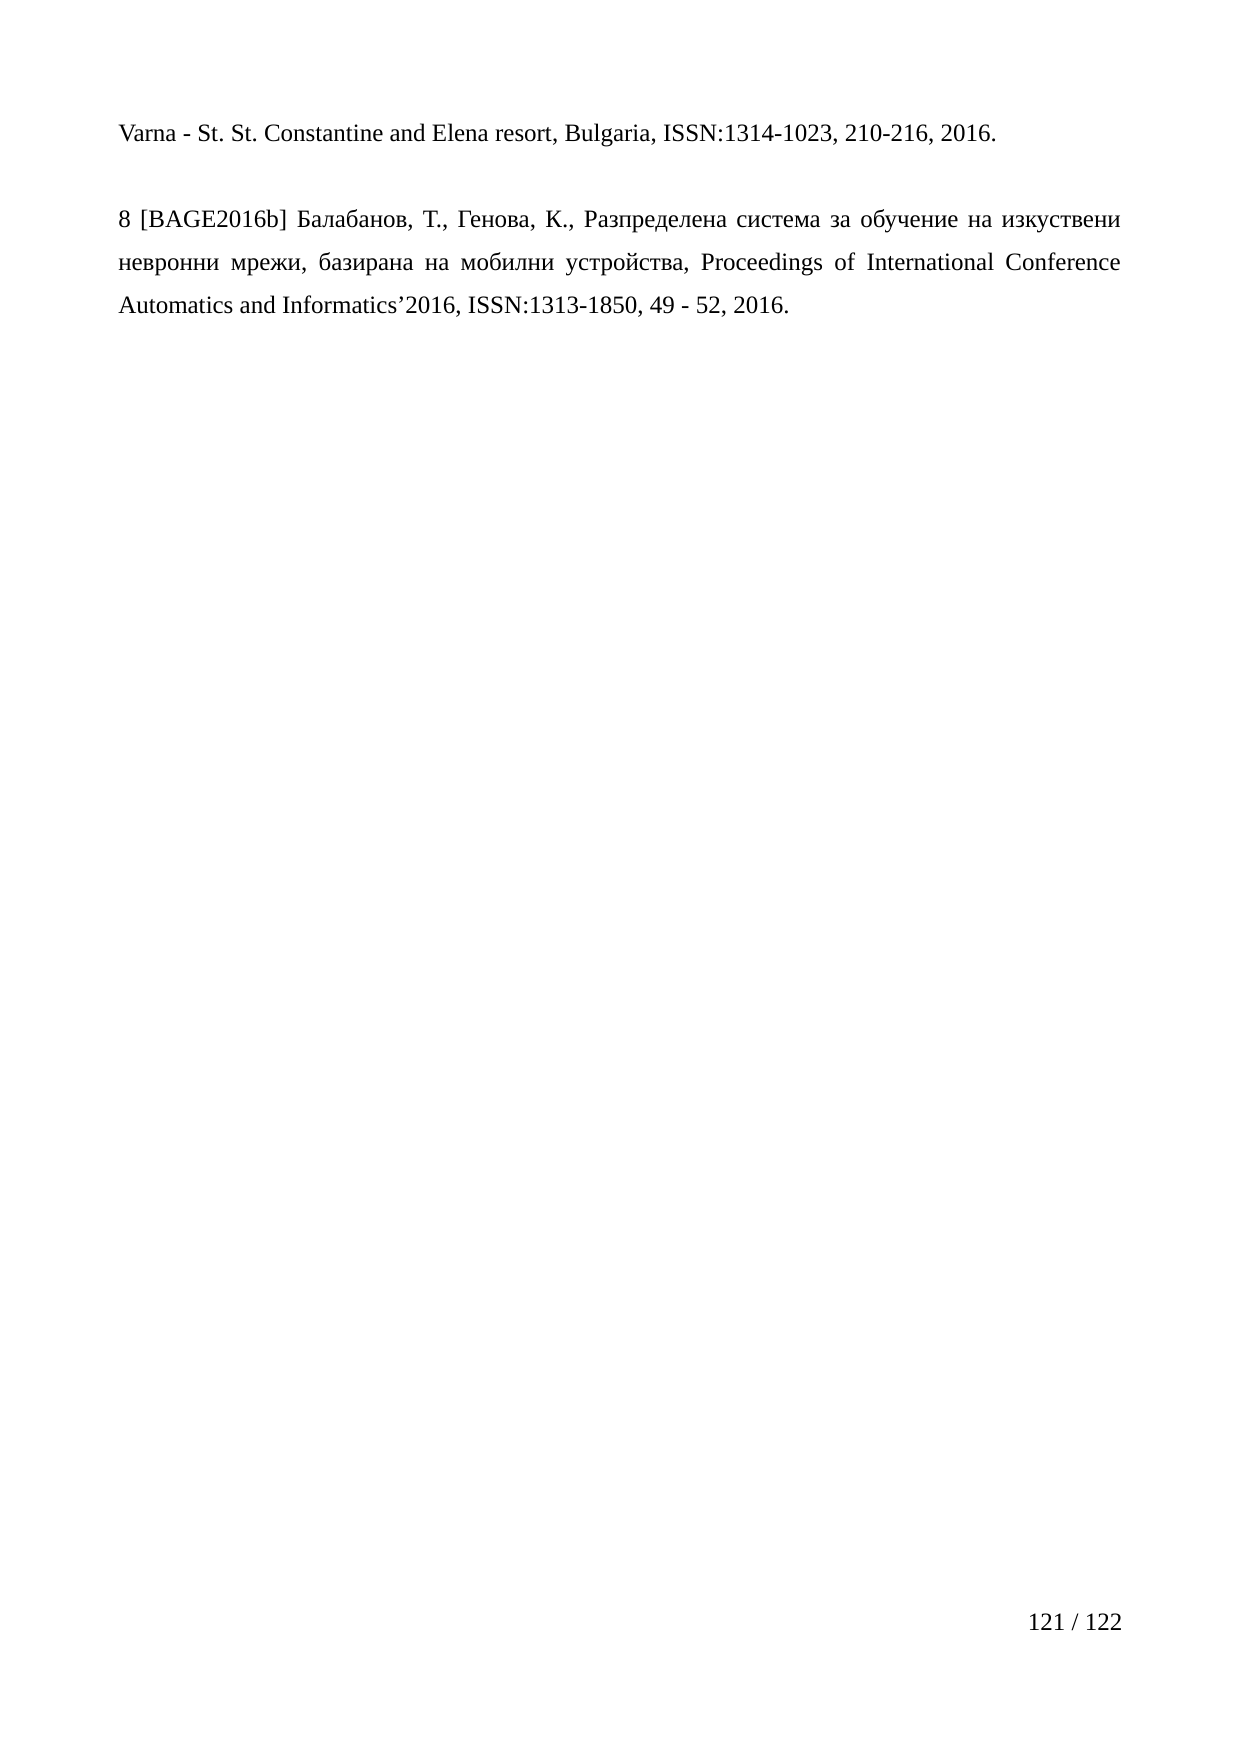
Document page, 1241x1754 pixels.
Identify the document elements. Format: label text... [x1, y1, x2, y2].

text 8 [BAGE2016b] Балабанов, Т., Генова, К., Разпределена система за обучение на изкуствени невронни мрежи, базирана на мобилни устройства, Proceedings of International Conference Automatics and Informatics’2016, ISSN:1313-1850, 49 - 52, 2016. [118, 204, 1122, 319]
text Varna - St. St. Constantine and Elena resort, Bulgaria, ISSN:1314-1023, 210-216, 2016. [118, 118, 1122, 147]
